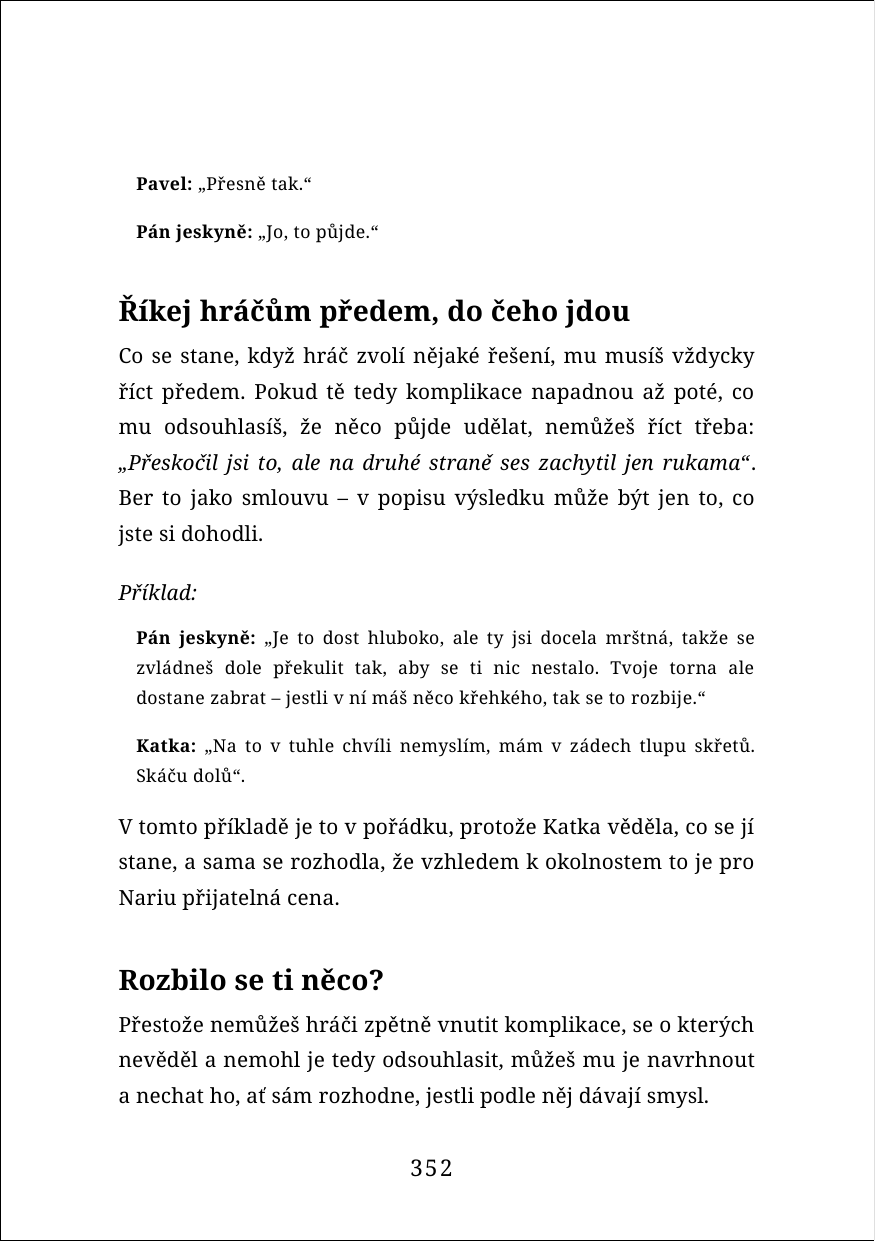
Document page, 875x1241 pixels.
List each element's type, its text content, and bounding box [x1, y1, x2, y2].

text Přestože nemůžeš hráči zpětně vnutit komplikace, se o kterých nevěděl a nemohl je tedy odsouhlasit, můžeš mu je navrhnout a nechat ho, ať sám rozhodne, jestli podle něj dávají smysl. [118, 1010, 756, 1109]
text Příklad: [118, 578, 756, 607]
text Pán jeskyně: „Je to dost hluboko, ale ty jsi docela mrštná, takže se zvládneš dole překulit tak, aby se ti nic nestalo. Tvoje torna ale dostane zabrat – jestli v ní máš něco křehkého, tak se to rozbije.“ [136, 625, 756, 710]
subtitle Říkej hráčům předem, do čeho jdou [118, 291, 756, 329]
text Katka: „Na to v tuhle chvíli nemyslím, mám v zádech tlupu skřetů. Skáču dolů“. [136, 734, 756, 788]
subtitle Rozbilo se ti něco? [118, 960, 756, 998]
text Co se stane, když hráč zvolí nějaké řešení, mu musíš vždycky říct předem. Pokud tě tedy komplikace napadnou až poté, co mu odsouhlasíš, že něco půjde udělat, nemůžeš říct třeba: „Přeskočil jsi to, ale na druhé straně ses zachytil jen rukama“. Ber to jako smlouvu – v popisu výsledku může být jen to, co jste si dohodli. [118, 341, 756, 547]
text V tomto příkladě je to v pořádku, protože Katka věděla, co se jí stane, a sama se rozhodla, že vzhledem k okolnostem to je pro Nariu přijatelná cena. [118, 812, 756, 911]
text Pavel: „Přesně tak.“ [136, 172, 756, 196]
text Pán jeskyně: „Jo, to půjde.“ [136, 220, 756, 244]
